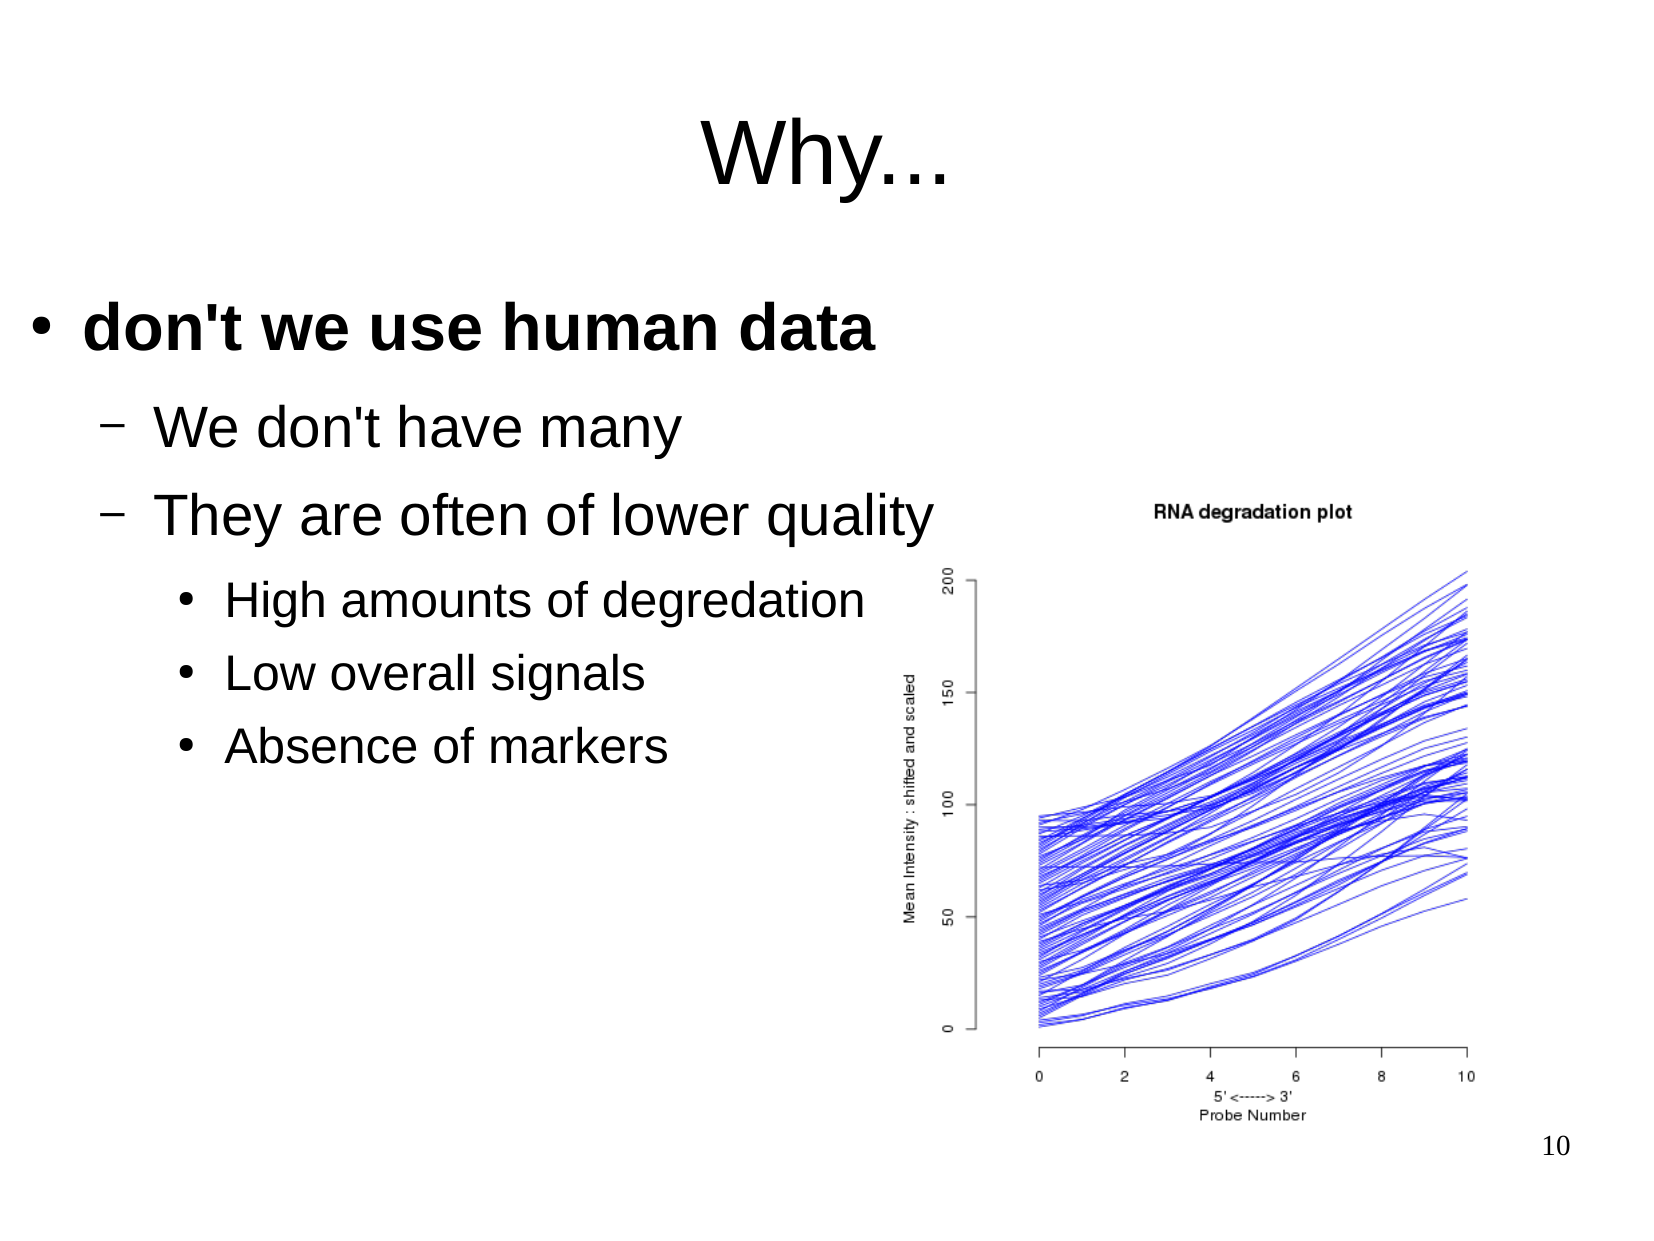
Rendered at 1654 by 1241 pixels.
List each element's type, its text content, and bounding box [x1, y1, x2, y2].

title Why... [82, 49, 1571, 257]
picture [897, 472, 1571, 1146]
list don't we use human data We don't have many They are often of lower quality High amounts of degredation Low overall signals Absence of markers [11, 290, 1501, 1010]
